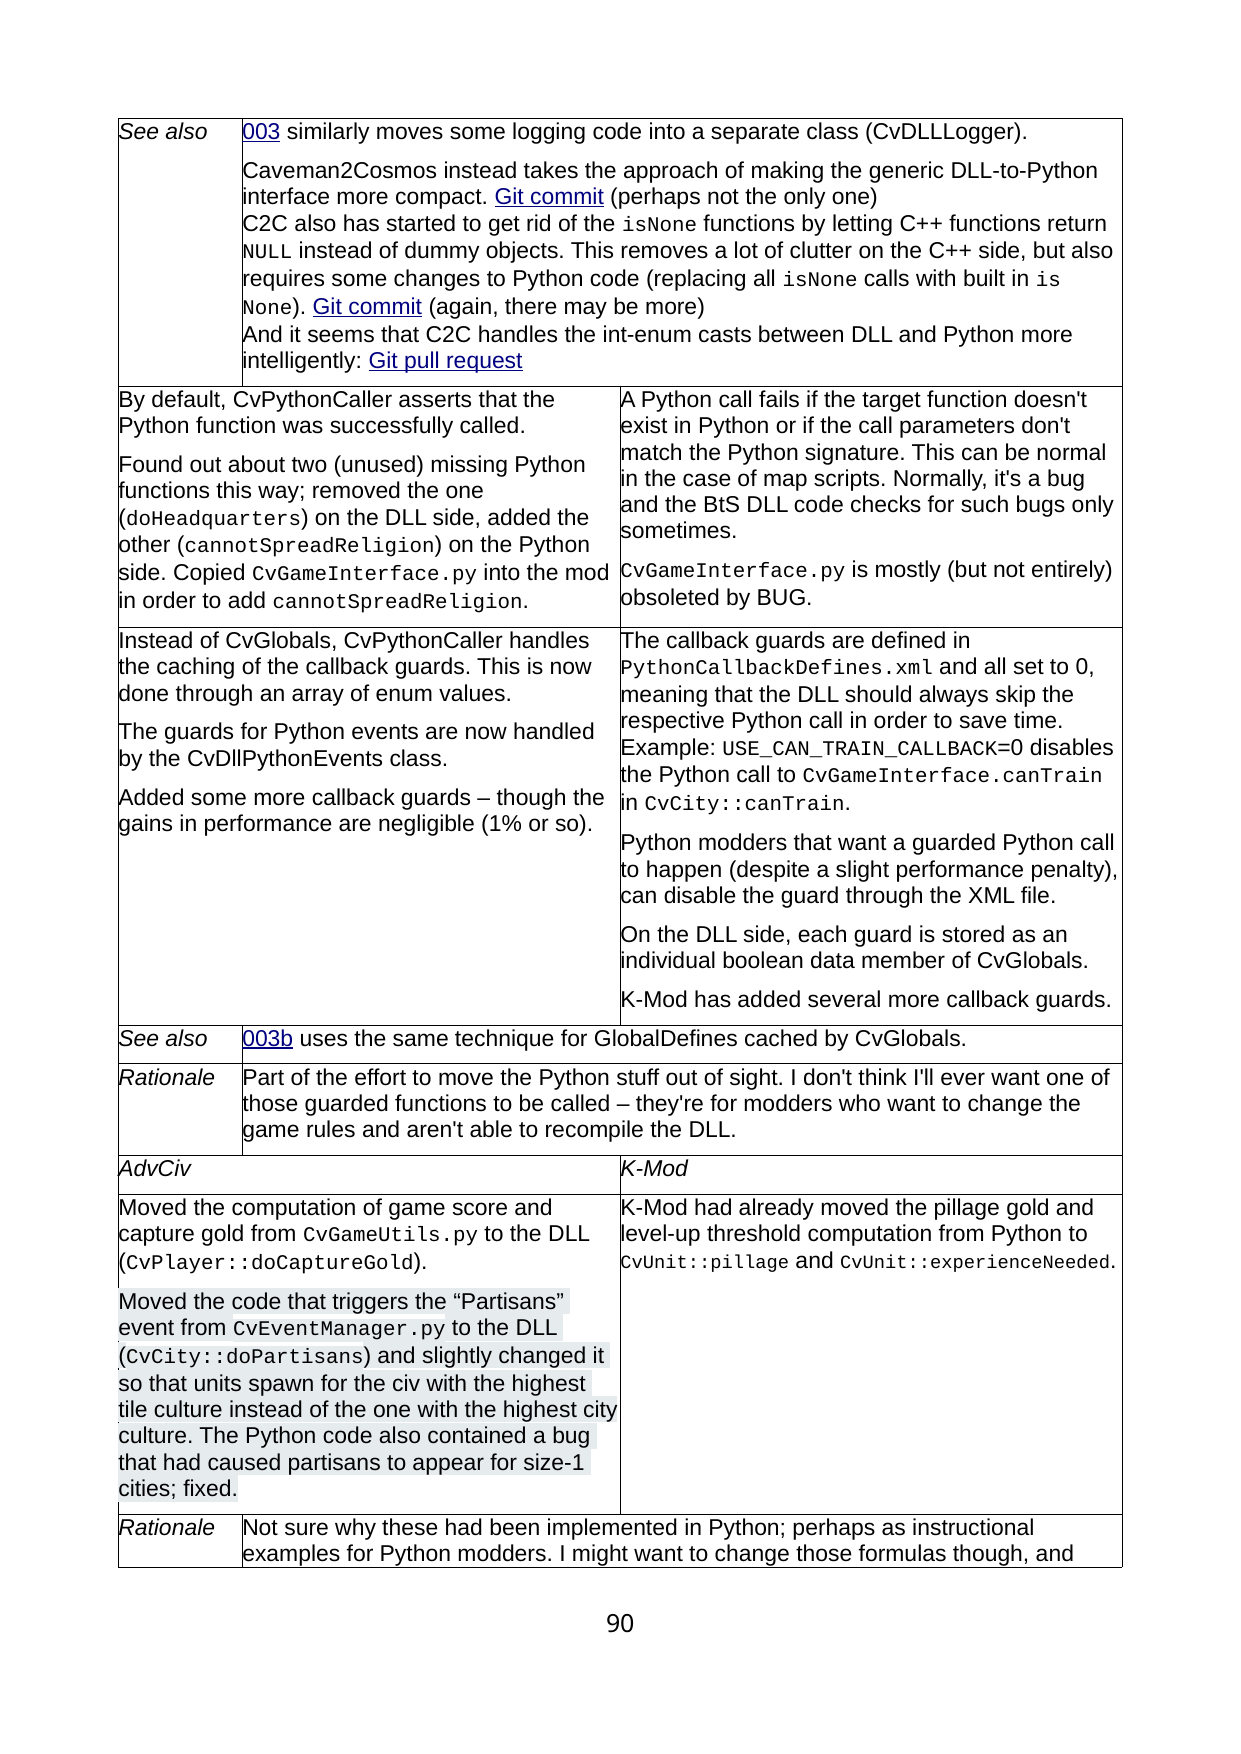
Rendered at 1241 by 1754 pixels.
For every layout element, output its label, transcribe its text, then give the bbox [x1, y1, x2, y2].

table_cell The callback guards are defined in PythonCallbackDefines.xml and all set to 0, meaning that the DLL should always skip the respective Python call in order to save time. Example: USE_CAN_TRAIN_CALLBACK=0 disables the Python call to CvGameInterface.canTrain in CvCity::canTrain. Python modders that want a guarded Python call to happen (despite a slight performance penalty), can disable the guard through the XML file. On the DLL side, each guard is stored as an individual boolean data member of CvGlobals. K-Mod has added several more callback guards. [621, 628, 1122, 1024]
table_cell See also [119, 119, 242, 386]
table_cell K-Mod had already moved the pillage gold and level-up threshold computation from Python to CvUnit::pillage and CvUnit::experienceNeeded. [621, 1195, 1122, 1514]
table_cell Not sure why these had been implemented in Python; perhaps as instructional examples for Python modders. I might want to change those formulas though, and [243, 1515, 1122, 1567]
table_cell Instead of CvGlobals, CvPythonCaller handles the caching of the callback guards. This is now done through an array of enum values. The guards for Python events are now handled by the CvDllPythonEvents class. Added some more callback guards – though the gains in performance are negligible (1% or so). [119, 628, 620, 1024]
table_cell 003 similarly moves some logging code into a separate class (CvDLLLogger). Caveman2Cosmos instead takes the approach of making the generic DLL-to-Python interface more compact. Git commit (perhaps not the only one) C2C also has started to get rid of the isNone functions by letting C++ functions return NULL instead of dummy objects. This removes a lot of clutter on the C++ side, but also requires some changes to Python code (replacing all isNone calls with built in is None). Git commit (again, there may be more) And it seems that C2C handles the int-enum casts between DLL and Python more intelligently: Git pull request [243, 119, 1122, 386]
table_cell A Python call fails if the target function doesn't exist in Python or if the call parameters don't match the Python signature. This can be normal in the case of map scripts. Normally, it's a bug and the BtS DLL code checks for such bugs only sometimes. CvGameInterface.py is mostly (but not entirely) obsoleted by BUG. [621, 387, 1122, 627]
table_cell AdvCiv [119, 1156, 620, 1194]
table_cell K-Mod [621, 1156, 1122, 1194]
table_cell Moved the computation of game score and capture gold from CvGameUtils.py to the DLL (CvPlayer::doCaptureGold). Moved the code that triggers the “Partisans” event from CvEventManager.py to the DLL (CvCity::doPartisans) and slightly changed it so that units spawn for the civ with the highest tile culture instead of the one with the highest city culture. The Python code also contained a bug that had caused partisans to appear for size-1 cities; fixed. [119, 1195, 620, 1514]
table_cell 003b uses the same technique for GlobalDefines cached by CvGlobals. [243, 1026, 1122, 1063]
table_cell By default, CvPythonCaller asserts that the Python function was successfully called. Found out about two (unused) missing Python functions this way; removed the one (doHeadquarters) on the DLL side, added the other (cannotSpreadReligion) on the Python side. Copied CvGameInterface.py into the mod in order to add cannotSpreadReligion. [119, 387, 620, 627]
table_cell Rationale [119, 1064, 242, 1155]
table_cell Rationale [119, 1515, 242, 1567]
table_cell See also [119, 1026, 242, 1063]
table_cell Part of the effort to move the Python stuff out of sight. I don't think I'll ever want one of those guarded functions to be called – they're for modders who want to change the game rules and aren't able to recompile the DLL. [243, 1064, 1122, 1155]
